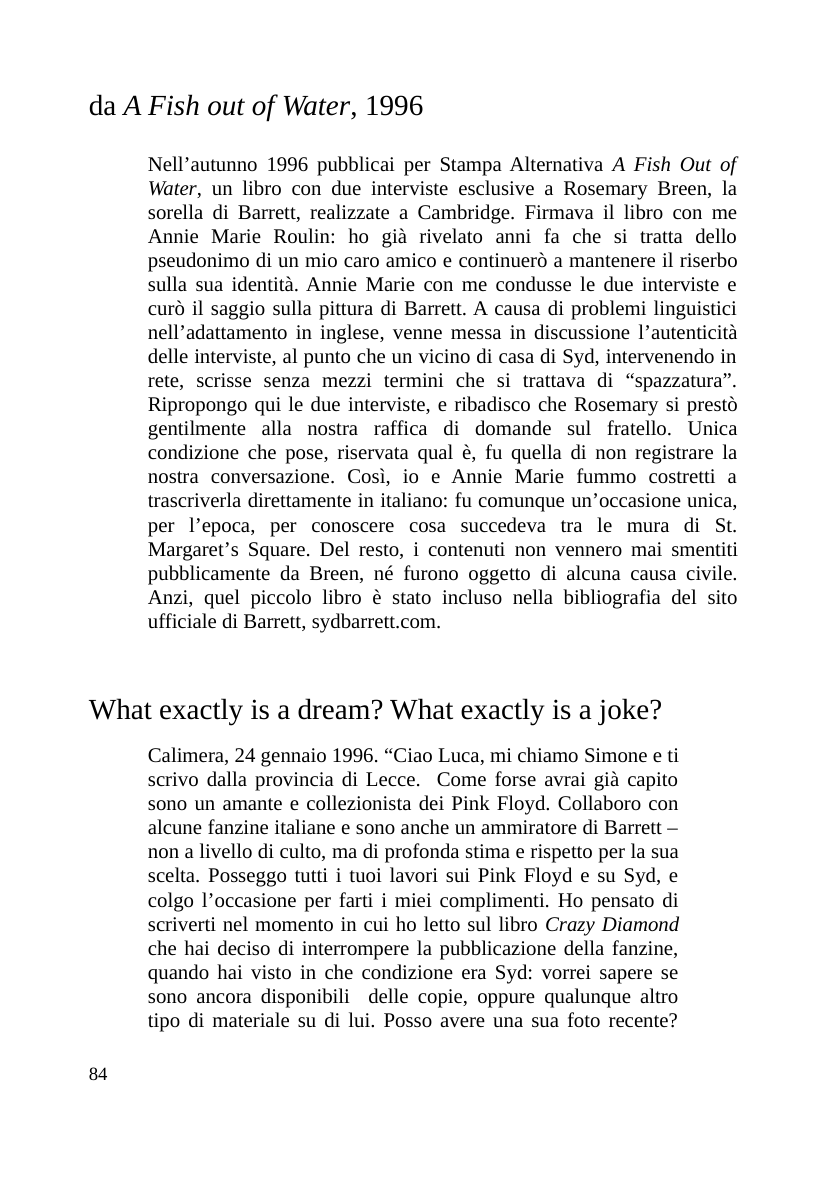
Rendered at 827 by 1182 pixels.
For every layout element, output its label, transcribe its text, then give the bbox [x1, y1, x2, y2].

text What exactly is a dream? What exactly is a joke? [88, 692, 738, 725]
text Nell’autunno 1996 pubblicai per Stampa Alternativa A Fish Out of Water, un libro con due interviste esclusive a Rosemary Breen, la sorella di Barrett, realizzate a Cambridge. Firmava il libro con me Annie Marie Roulin: ho già rivelato anni fa che si tratta dello pseudonimo di un mio caro amico e continuerò a mantenere il riserbo sulla sua identità. Annie Marie con me condusse le due interviste e curò il saggio sulla pittura di Barrett. A causa di problemi linguistici nell’adattamento in inglese, venne messa in discussione l’autenticità delle interviste, al punto che un vicino di casa di Syd, intervenendo in rete, scrisse senza mezzi termini che si trattava di “spazzatura”. Ripropongo qui le due interviste, e ribadisco che Rosemary si prestò gentilmente alla nostra raffica di domande sul fratello. Unica condizione che pose, riservata qual è, fu quella di non registrare la nostra conversazione. Così, io e Annie Marie fummo costretti a trascriverla direttamente in italiano: fu comunque un’occasione unica, per l’epoca, per conoscere cosa succedeva tra le mura di St. Margaret’s Square. Del resto, i contenuti non vennero mai smentiti pubblicamente da Breen, né furono oggetto di alcuna causa civile. Anzi, quel piccolo libro è stato incluso nella bibliografia del sito ufficiale di Barrett, sydbarrett.com. [148, 152, 738, 633]
text da A Fish out of Water, 1996 [88, 88, 738, 122]
text Calimera, 24 gennaio 1996. “Ciao Luca, mi chiamo Simone e ti scrivo dalla provincia di Lecce. Come forse avrai già capito sono un amante e collezionista dei Pink Floyd. Collaboro con alcune fanzine italiane e sono anche un ammiratore di Barrett – non a livello di culto, ma di profonda stima e rispetto per la sua scelta. Posseggo tutti i tuoi lavori sui Pink Floyd e su Syd, e colgo l’occasione per farti i miei complimenti. Ho pensato di scriverti nel momento in cui ho letto sul libro Crazy Diamond che hai deciso di interrompere la pubblicazione della fanzine, quando hai visto in che condizione era Syd: vorrei sapere se sono ancora disponibili delle copie, oppure qualunque altro tipo di materiale su di lui. Posso avere una sua foto recente? [148, 743, 679, 1032]
